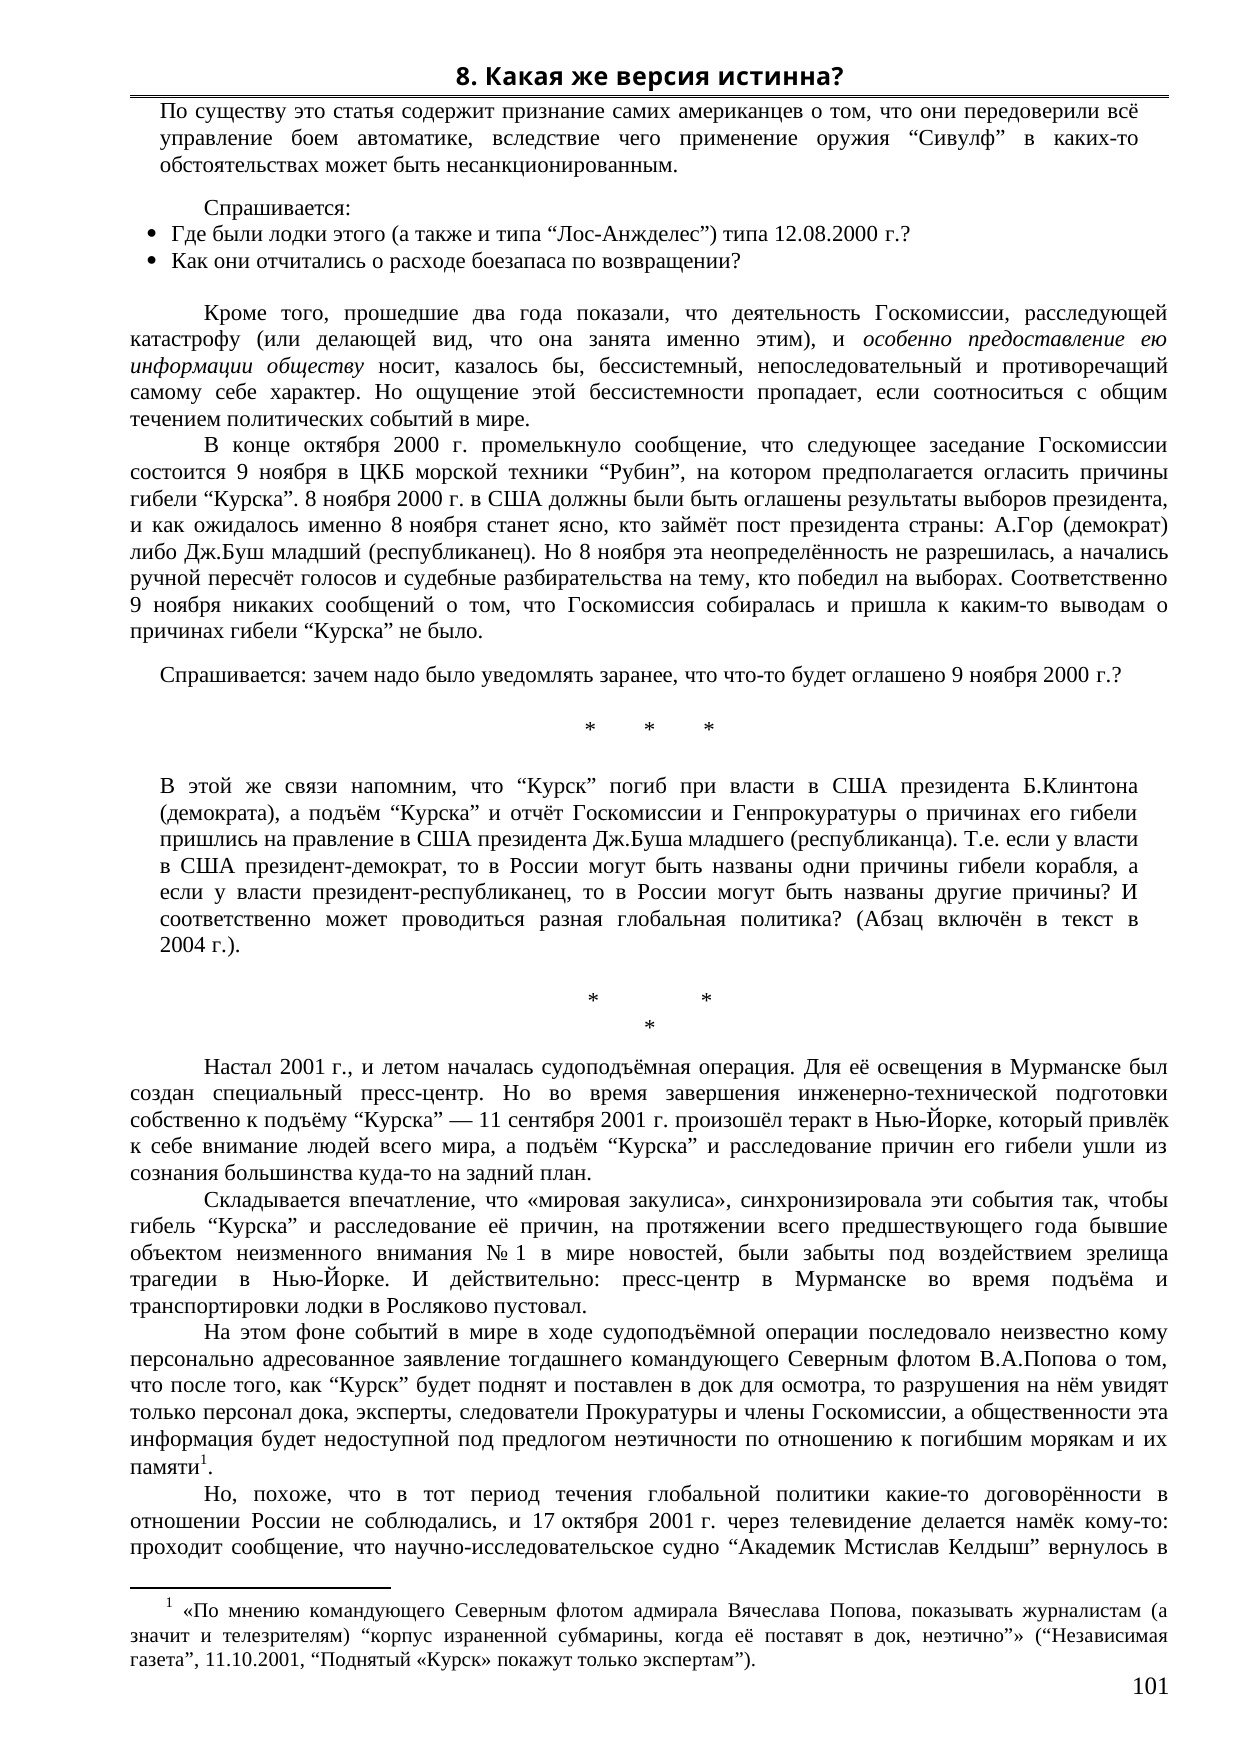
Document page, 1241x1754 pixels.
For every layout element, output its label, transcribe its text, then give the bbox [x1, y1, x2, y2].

text Кроме того, прошедшие два года показали, что деятельность Госкомиссии, расследующей катастрофу (или делающей вид, что она занята именно этим), и особенно предоставление ею информации обществу носит, казалось бы, бессистемный, непоследовательный и противоречащий самому себе характер. Но ощущение этой бессистемности пропадает, если соотноситься с общим течением политических событий в мире. [130, 298, 1169, 431]
text * * * [130, 987, 1169, 1040]
text «По мнению командующего Северным флотом адмирала Вячеслава Попова, показывать журналистам (а значит и телезрителям) “корпус израненной субмарины, когда её поставят в док, неэтично”» (“Независимая газета”, 11.10.2001, “Поднятый «Курск» покажут только экспертам”). [130, 1594, 1169, 1671]
text В конце октября 2000 г. промелькнуло сообщение, что следующее заседание Госкомиссии состоится 9 ноября в ЦКБ морской техники “Рубин”, на котором предполагается огласить причины гибели “Курска”. 8 ноября 2000 г. в США должны были быть оглашены результаты выборов президента, и как ожидалось именно 8 ноября станет ясно, кто займёт пост президента страны: А.Гор (демократ) либо Дж.Буш младший (республиканец). Но 8 ноября эта неопределённость не разрешилась, а начались ручной пересчёт голосов и судебные разбирательства на тему, кто победил на выборах. Соответственно 9 ноября никаких сообщений о том, что Госкомиссия собиралась и пришла к каким-то выводам о причинах гибели “Курска” не было. [130, 431, 1169, 644]
text На этом фоне событий в мире в ходе судоподъёмной операции последовало неизвестно кому персонально адресованное заявление тогдашнего командующего Северным флотом В.А.Попова о том, что после того, как “Курск” будет поднят и поставлен в док для осмотра, то разрушения на нём увидят только персонал дока, эксперты, следователи Прокуратуры и члены Госкомиссии, а общественности эта информация будет недоступной под предлогом неэтичности по отношению к погибшим морякам и их памяти. [130, 1318, 1169, 1480]
text Спрашивается: зачем надо было уведомлять заранее, что что-то будет оглашено 9 ноября 2000 г.? [159, 660, 1140, 687]
list Где были лодки этого (а также и типа “Лос-Анжделес”) типа 12.08.2000 г.? [148, 220, 1169, 247]
text Складывается впечатление, что «мировая закулиса», синхронизировала эти события так, чтобы гибель “Курска” и расследование её причин, на протяжении всего предшествующего года бывшие объектом неизменного внимания № 1 в мире новостей, были забыты под воздействием зрелища трагедии в Нью-Йорке. И действительно: пресс-центр в Мурманске во время подъёма и транспортировки лодки в Росляково пустовал. [130, 1185, 1169, 1318]
list Как они отчитались о расходе боезапаса по возвращении? [148, 247, 1169, 273]
text По существу это статья содержит признание самих американцев о том, что они передоверили всё управление боем автоматике, вследствие чего применение оружия “Сивулф” в каких-то обстоятельствах может быть несанкционированным. [159, 98, 1140, 177]
text Спрашивается: [130, 194, 1169, 220]
text Но, похоже, что в тот период течения глобальной политики какие-то договорённости в отношении России не соблюдались, и 17 октября 2001 г. через телевидение делается намёк кому-то: проходит сообщение, что научно-исследовательское судно “Академик Мстислав Келдыш” вернулось в [130, 1480, 1169, 1560]
text Настал 2001 г., и летом началась судоподъёмная операция. Для её освещения в Мурманске был создан специальный пресс-центр. Но во время завершения инженерно-технической подготовки собственно к подъёму “Курска” — 11 сентября 2001 г. произошёл теракт в Нью-Йорке, который привлёк к себе внимание людей всего мира, а подъём “Курска” и расследование причин его гибели ушли из сознания большинства куда-то на задний план. [130, 1053, 1169, 1185]
text В этой же связи напомним, что “Курск” погиб при власти в США президента Б.Клинтона (демократа), а подъём “Курска” и отчёт Госкомиссии и Генпрокуратуры о причинах его гибели пришлись на правление в США президента Дж.Буша младшего (республиканца). Т.е. если у власти в США президент-демократ, то в России могут быть названы одни причины гибели корабля, а если у власти президент-республиканец, то в России могут быть названы другие причины? И соответственно может проводиться разная глобальная политика? (Абзац включён в текст в 2004 г.). [159, 772, 1140, 958]
text * * * [130, 716, 1169, 743]
